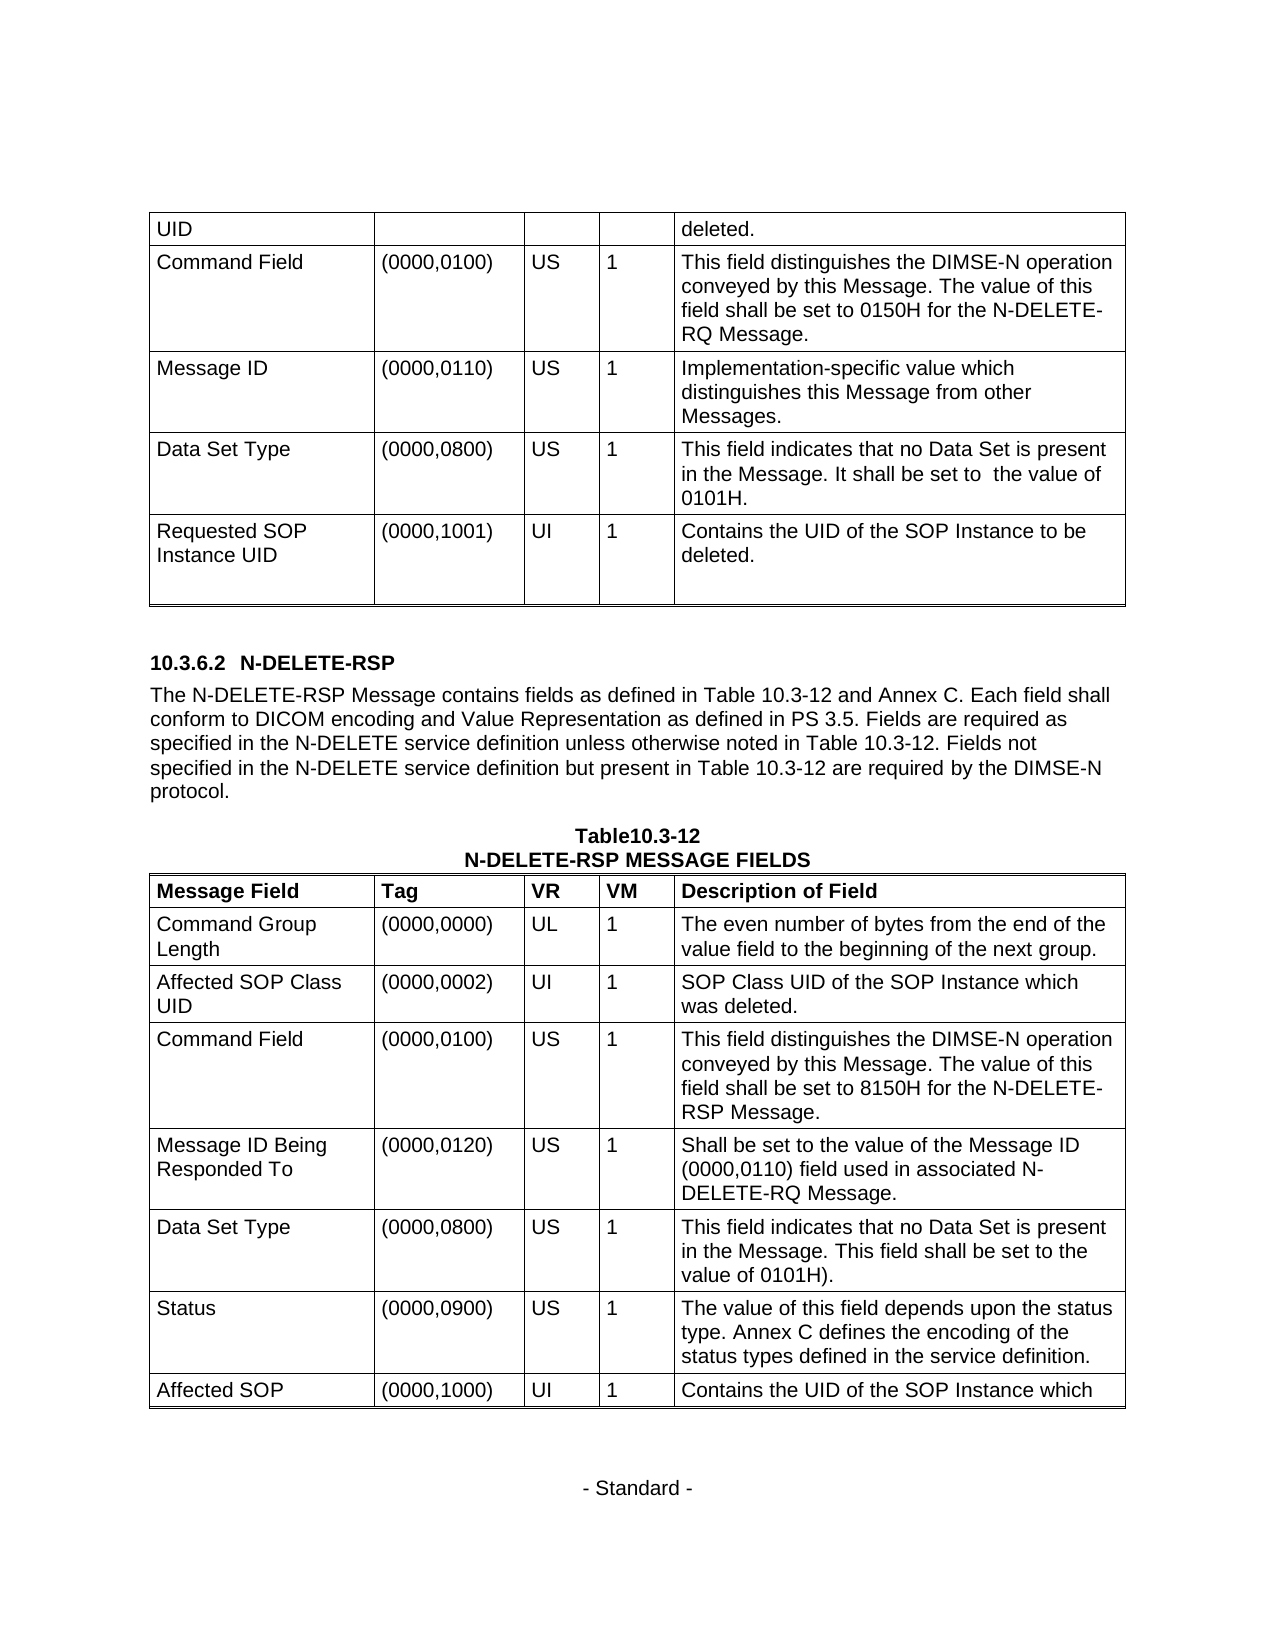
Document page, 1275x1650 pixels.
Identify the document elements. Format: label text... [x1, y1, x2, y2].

table_cell [600, 213, 674, 245]
table_cell 1 [600, 433, 674, 514]
table_cell 1 [600, 1129, 674, 1209]
table_cell Shall be set to the value of the Message ID (0000,0110) field used in associated N-DELETE-RQ Message. [675, 1129, 1125, 1209]
table_cell (0000,0100) [375, 1023, 524, 1128]
table_cell [525, 213, 599, 245]
table_cell 1 [600, 515, 674, 604]
table_cell (0000,0800) [375, 1210, 524, 1291]
table_cell UI [525, 966, 599, 1022]
table_cell This field distinguishes the DIMSE-N operation conveyed by this Message. The value of this field shall be set to 0150H for the N-DELETE-RQ Message. [675, 246, 1125, 351]
table_cell Status [150, 1292, 374, 1372]
table_cell 1 [600, 966, 674, 1022]
text The N-DELETE-RSP Message contains fields as defined in Table 10.3-12 and Annex C. Each field shall conform to DICOM encoding and Value Representation as defined in PS 3.5. Fields are required as specified in the N-DELETE service definition unless otherwise noted in Table 10.3-12. Fields not specified in the N-DELETE service definition but present in Table 10.3-12 are required by the DIMSE-N protocol. [150, 683, 1125, 803]
table_cell US [525, 246, 599, 351]
table_cell (0000,0000) [375, 908, 524, 965]
table_cell Data Set Type [150, 1210, 374, 1291]
table_cell 1 [600, 246, 674, 351]
table_cell US [525, 352, 599, 432]
table_cell UL [525, 908, 599, 965]
table_cell Affected SOP Class UID [150, 966, 374, 1022]
table_cell SOP Class UID of the SOP Instance which was deleted. [675, 966, 1125, 1022]
table_cell (0000,1000) [375, 1374, 524, 1406]
table_cell Message ID Being Responded To [150, 1129, 374, 1209]
table_cell 1 [600, 352, 674, 432]
table_cell 1 [600, 1374, 674, 1406]
table_cell (0000,0120) [375, 1129, 524, 1209]
table_cell 1 [600, 1292, 674, 1372]
table_header Tag [375, 876, 524, 907]
table_cell UI [525, 515, 599, 604]
table_cell Command Group Length [150, 908, 374, 965]
table_cell US [525, 1023, 599, 1128]
table_cell Contains the UID of the SOP Instance to be deleted. [675, 515, 1125, 604]
table_cell Command Field [150, 246, 374, 351]
table_cell (0000,0900) [375, 1292, 524, 1372]
table_cell US [525, 1129, 599, 1209]
table_header VR [525, 876, 599, 907]
table_cell UI [525, 1374, 599, 1406]
title Table10.3-12 N-DELETE-RSP MESSAGE FIELDS [150, 824, 1125, 872]
subtitle 10.3.6.2 N-DELETE-RSP [150, 651, 1125, 675]
table_cell 1 [600, 908, 674, 965]
table_cell 1 [600, 1210, 674, 1291]
table_cell UID [150, 213, 374, 245]
table_cell US [525, 1292, 599, 1372]
table_cell 1 [600, 1023, 674, 1128]
table_cell Command Field [150, 1023, 374, 1128]
table_header Description of Field [675, 876, 1125, 907]
table_cell This field indicates that no Data Set is present in the Message. It shall be set to the value of 0101H. [675, 433, 1125, 514]
table_cell Implementation-specific value which distinguishes this Message from other Messages. [675, 352, 1125, 432]
table_cell [375, 213, 524, 245]
table_cell Data Set Type [150, 433, 374, 514]
table_header VM [600, 876, 674, 907]
table_cell This field indicates that no Data Set is present in the Message. This field shall be set to the value of 0101H). [675, 1210, 1125, 1291]
table_cell US [525, 433, 599, 514]
table_cell (0000,0100) [375, 246, 524, 351]
table_cell (0000,0002) [375, 966, 524, 1022]
table_cell This field distinguishes the DIMSE-N operation conveyed by this Message. The value of this field shall be set to 8150H for the N-DELETE-RSP Message. [675, 1023, 1125, 1128]
table_cell The even number of bytes from the end of the value field to the beginning of the next group. [675, 908, 1125, 965]
table_cell Message ID [150, 352, 374, 432]
table_cell deleted. [675, 213, 1125, 245]
table_cell (0000,0110) [375, 352, 524, 432]
table_cell The value of this field depends upon the status type. Annex C defines the encoding of the status types defined in the service definition. [675, 1292, 1125, 1372]
table_cell Requested SOP Instance UID [150, 515, 374, 604]
table_cell (0000,0800) [375, 433, 524, 514]
table_cell US [525, 1210, 599, 1291]
table_header Message Field [150, 876, 374, 907]
table_cell (0000,1001) [375, 515, 524, 604]
table_cell Affected SOP [150, 1374, 374, 1406]
table_cell Contains the UID of the SOP Instance which [675, 1374, 1125, 1406]
